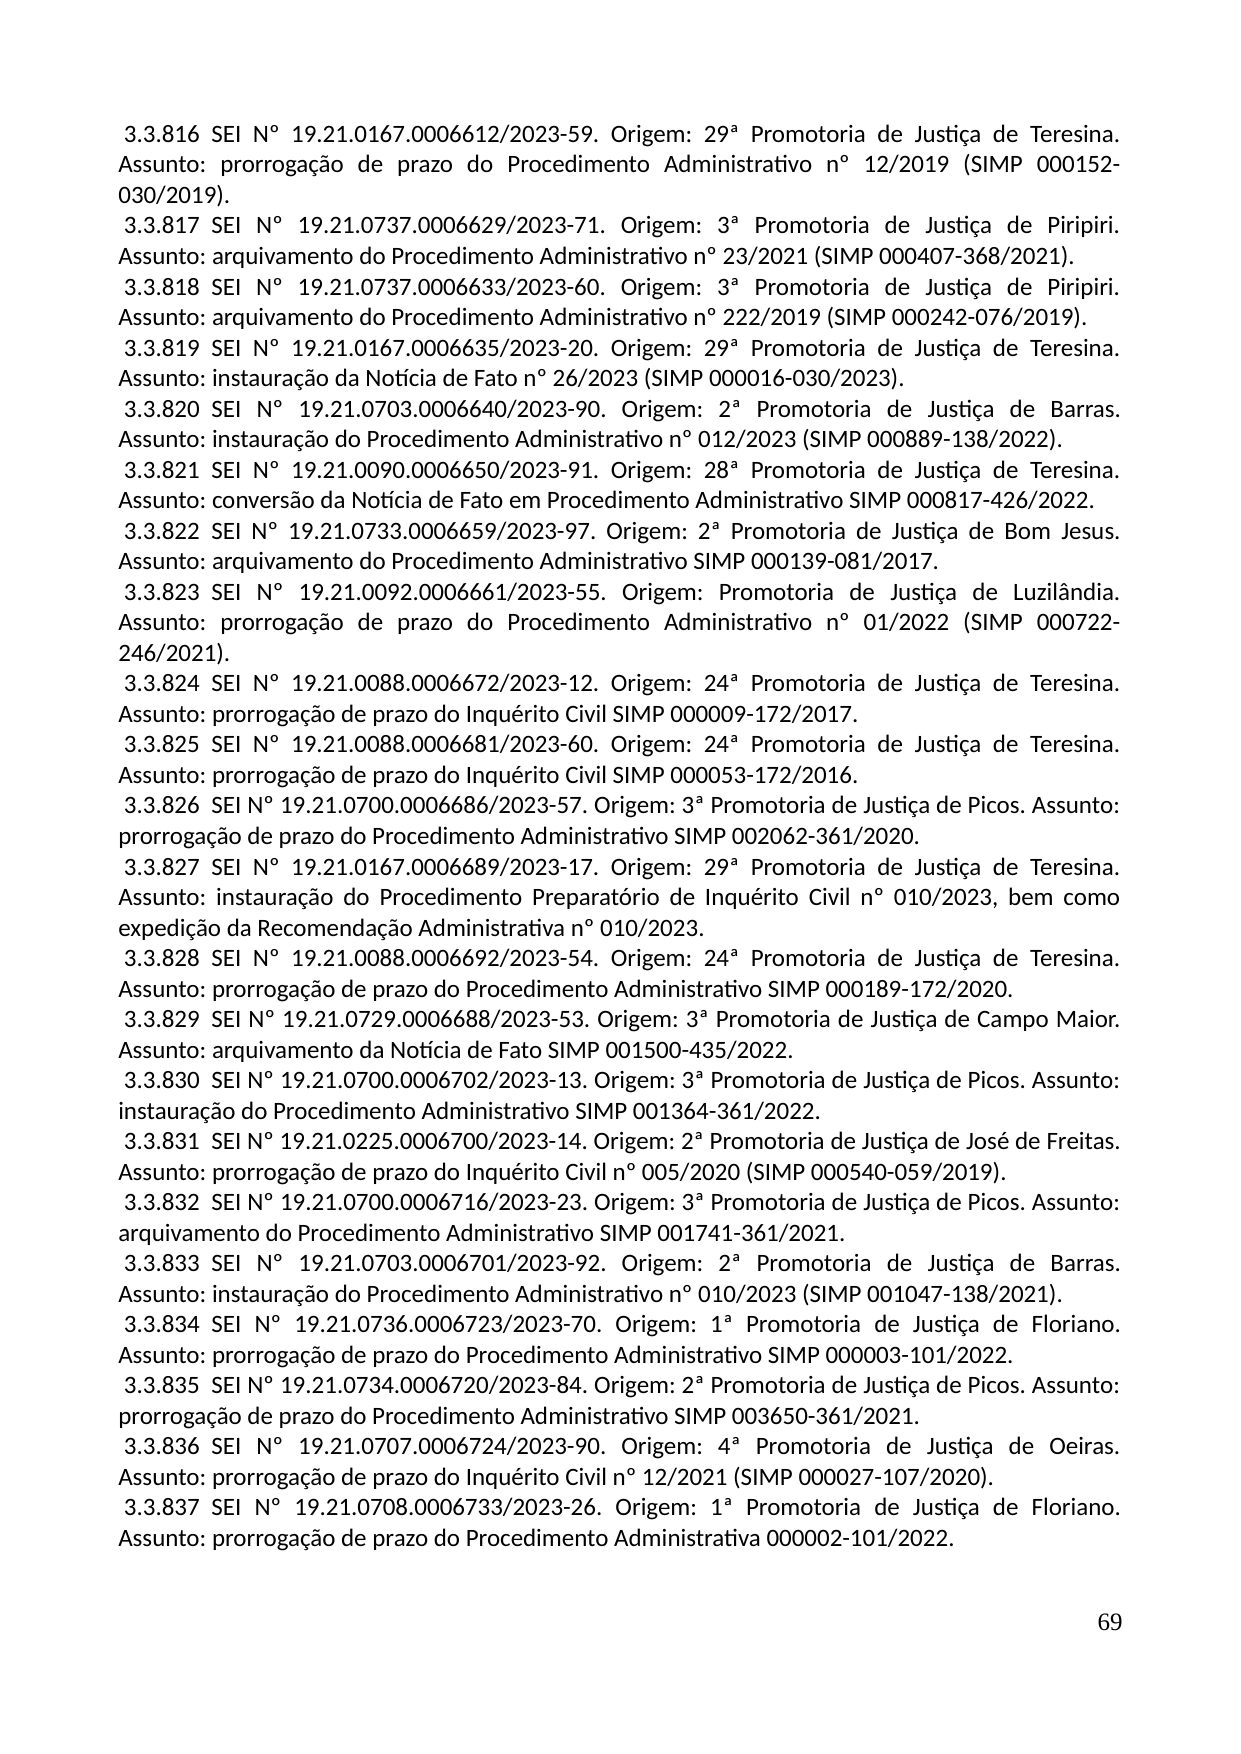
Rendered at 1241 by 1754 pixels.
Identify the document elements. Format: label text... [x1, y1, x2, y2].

list SEI Nº 19.21.0225.0006700/2023-14. Origem: 2ª Promotoria de Justiça de José de Freitas. Assunto: prorrogação de prazo do Inquérito Civil nº 005/2020 (SIMP 000540-059/2019). [118, 1125, 1122, 1186]
list SEI Nº 19.21.0729.0006688/2023-53. Origem: 3ª Promotoria de Justiça de Campo Maior. Assunto: arquivamento da Notícia de Fato SIMP 001500-435/2022. [118, 1003, 1122, 1064]
list SEI Nº 19.21.0707.0006724/2023-90. Origem: 4ª Promotoria de Justiça de Oeiras. Assunto: prorrogação de prazo do Inquérito Civil nº 12/2021 (SIMP 000027-107/2020). [118, 1431, 1122, 1492]
list SEI Nº 19.21.0088.0006681/2023-60. Origem: 24ª Promotoria de Justiça de Teresina. Assunto: prorrogação de prazo do Inquérito Civil SIMP 000053-172/2016. [118, 728, 1122, 789]
list SEI Nº 19.21.0737.0006633/2023-60. Origem: 3ª Promotoria de Justiça de Piripiri. Assunto: arquivamento do Procedimento Administrativo nº 222/2019 (SIMP 000242-076/2019). [118, 271, 1122, 332]
list SEI Nº 19.21.0700.0006702/2023-13. Origem: 3ª Promotoria de Justiça de Picos. Assunto: instauração do Procedimento Administrativo SIMP 001364-361/2022. [118, 1064, 1122, 1125]
list SEI Nº 19.21.0090.0006650/2023-91. Origem: 28ª Promotoria de Justiça de Teresina. Assunto: conversão da Notícia de Fato em Procedimento Administrativo SIMP 000817-426/2022. [118, 454, 1122, 515]
list SEI Nº 19.21.0167.0006612/2023-59. Origem: 29ª Promotoria de Justiça de Teresina. Assunto: prorrogação de prazo do Procedimento Administrativo nº 12/2019 (SIMP 000152-030/2019). [118, 118, 1122, 210]
list SEI Nº 19.21.0700.0006716/2023-23. Origem: 3ª Promotoria de Justiça de Picos. Assunto: arquivamento do Procedimento Administrativo SIMP 001741-361/2021. [118, 1186, 1122, 1247]
list SEI Nº 19.21.0736.0006723/2023-70. Origem: 1ª Promotoria de Justiça de Floriano. Assunto: prorrogação de prazo do Procedimento Administrativo SIMP 000003-101/2022. [118, 1308, 1122, 1369]
list SEI Nº 19.21.0088.0006672/2023-12. Origem: 24ª Promotoria de Justiça de Teresina. Assunto: prorrogação de prazo do Inquérito Civil SIMP 000009-172/2017. [118, 667, 1122, 728]
list SEI Nº 19.21.0092.0006661/2023-55. Origem: Promotoria de Justiça de Luzilândia. Assunto: prorrogação de prazo do Procedimento Administrativo nº 01/2022 (SIMP 000722-246/2021). [118, 576, 1122, 667]
list SEI Nº 19.21.0088.0006692/2023-54. Origem: 24ª Promotoria de Justiça de Teresina. Assunto: prorrogação de prazo do Procedimento Administrativo SIMP 000189-172/2020. [118, 942, 1122, 1003]
list SEI Nº 19.21.0167.0006689/2023-17. Origem: 29ª Promotoria de Justiça de Teresina. Assunto: instauração do Procedimento Preparatório de Inquérito Civil nº 010/2023, bem como expedição da Recomendação Administrativa nº 010/2023. [118, 851, 1122, 942]
list SEI Nº 19.21.0737.0006629/2023-71. Origem: 3ª Promotoria de Justiça de Piripiri. Assunto: arquivamento do Procedimento Administrativo nº 23/2021 (SIMP 000407-368/2021). [118, 210, 1122, 271]
list SEI Nº 19.21.0700.0006686/2023-57. Origem: 3ª Promotoria de Justiça de Picos. Assunto: prorrogação de prazo do Procedimento Administrativo SIMP 002062-361/2020. [118, 789, 1122, 851]
list SEI Nº 19.21.0734.0006720/2023-84. Origem: 2ª Promotoria de Justiça de Picos. Assunto: prorrogação de prazo do Procedimento Administrativo SIMP 003650-361/2021. [118, 1369, 1122, 1431]
list SEI Nº 19.21.0733.0006659/2023-97. Origem: 2ª Promotoria de Justiça de Bom Jesus. Assunto: arquivamento do Procedimento Administrativo SIMP 000139-081/2017. [118, 515, 1122, 576]
list SEI Nº 19.21.0167.0006635/2023-20. Origem: 29ª Promotoria de Justiça de Teresina. Assunto: instauração da Notícia de Fato nº 26/2023 (SIMP 000016-030/2023). [118, 332, 1122, 393]
list SEI Nº 19.21.0708.0006733/2023-26. Origem: 1ª Promotoria de Justiça de Floriano. Assunto: prorrogação de prazo do Procedimento Administrativa 000002-101/2022. [118, 1492, 1122, 1553]
list SEI Nº 19.21.0703.0006701/2023-92. Origem: 2ª Promotoria de Justiça de Barras. Assunto: instauração do Procedimento Administrativo nº 010/2023 (SIMP 001047-138/2021). [118, 1247, 1122, 1308]
list SEI Nº 19.21.0703.0006640/2023-90. Origem: 2ª Promotoria de Justiça de Barras. Assunto: instauração do Procedimento Administrativo nº 012/2023 (SIMP 000889-138/2022). [118, 393, 1122, 454]
